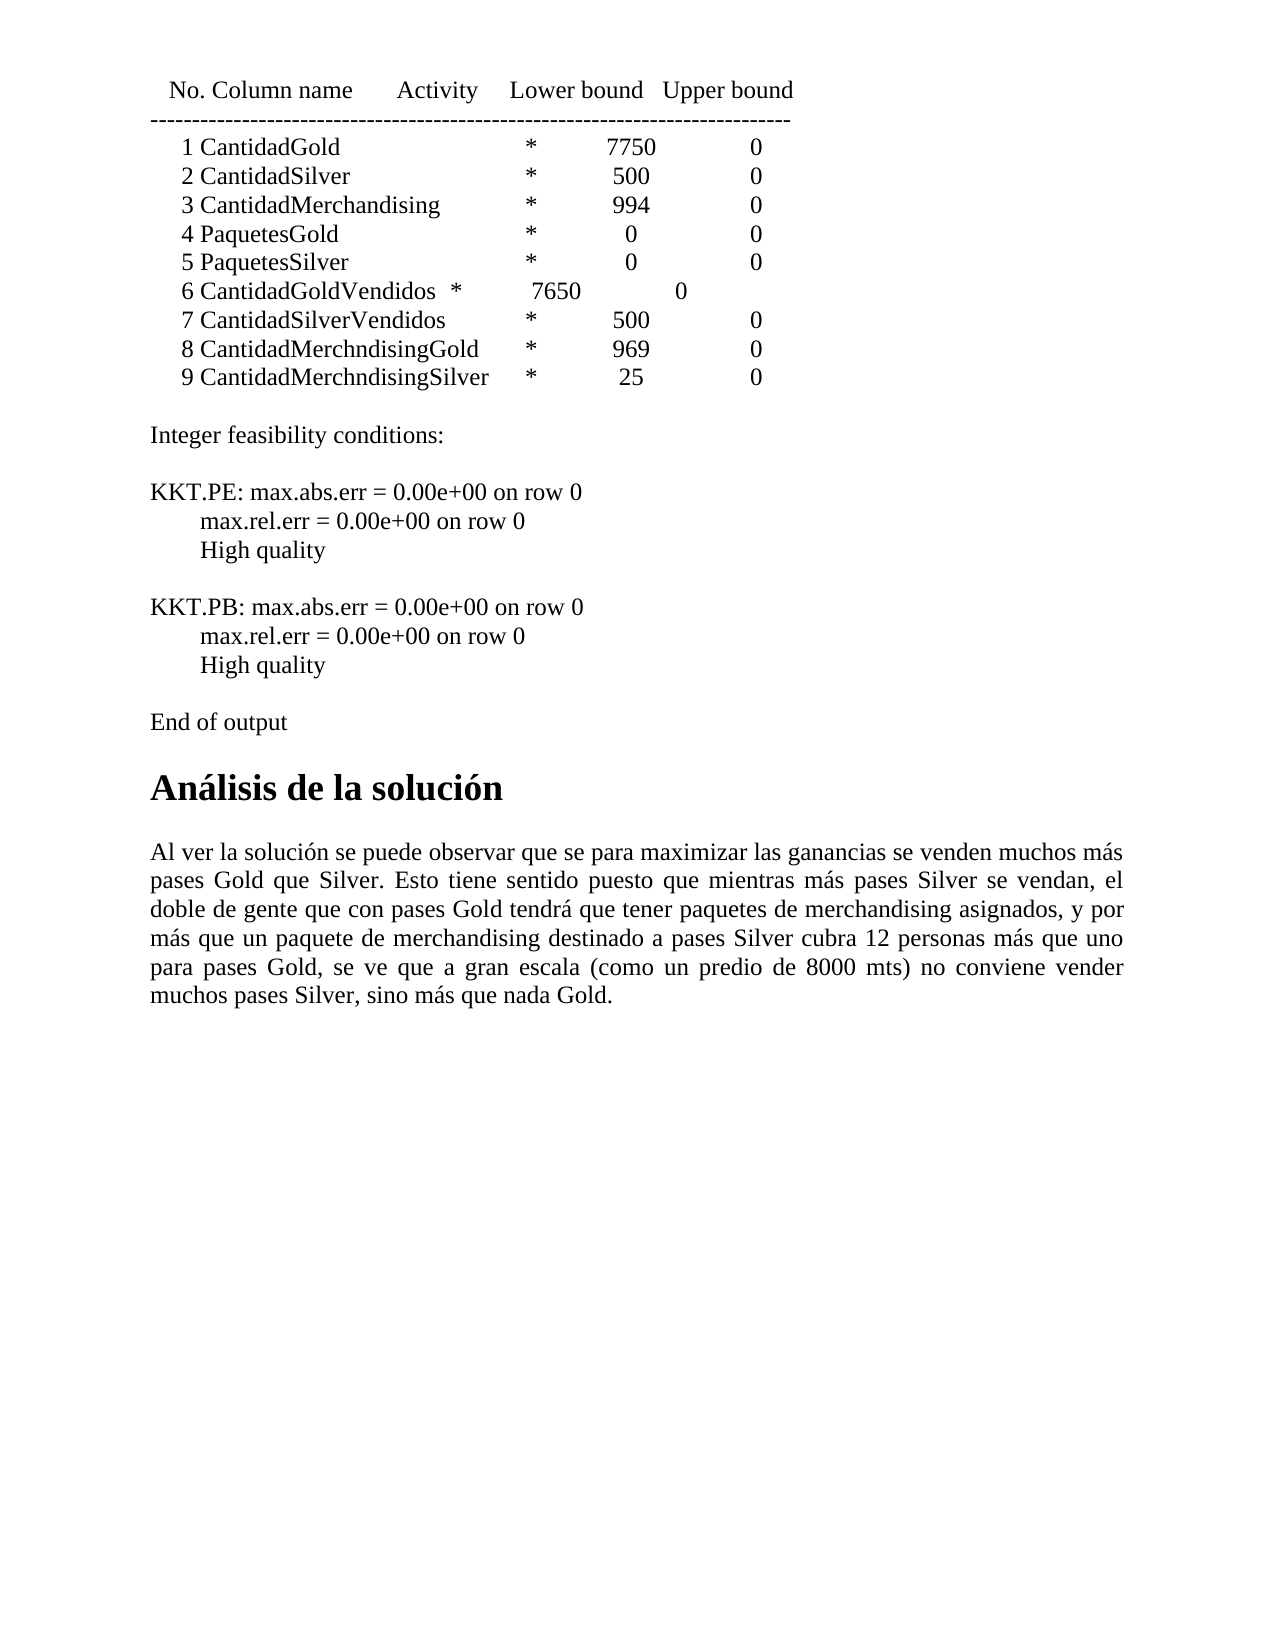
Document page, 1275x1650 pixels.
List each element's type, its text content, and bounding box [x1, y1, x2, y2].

text KKT.PE: max.abs.err = 0.00e+00 on row 0 [150, 477, 1125, 506]
text 4 PaquetesGold * 0 0 [150, 219, 1125, 247]
text 1 CantidadGold * 7750 0 [150, 132, 1125, 161]
text KKT.PB: max.abs.err = 0.00e+00 on row 0 [150, 592, 1125, 621]
text 7 CantidadSilverVendidos * 500 0 [150, 305, 1125, 334]
text 2 CantidadSilver * 500 0 [150, 161, 1125, 190]
text 5 PaquetesSilver * 0 0 [150, 247, 1125, 276]
text 6 CantidadGoldVendidos * 7650 0 [150, 276, 1125, 305]
text Análisis de la solución [150, 765, 1125, 808]
text Integer feasibility conditions: [150, 420, 1125, 449]
text No. Column name Activity Lower bound Upper bound [150, 75, 1125, 104]
text High quality [150, 650, 1125, 679]
text 9 CantidadMerchndisingSilver * 25 0 [150, 362, 1125, 391]
text ----------------------------------------------------------------------------- [150, 104, 1125, 132]
text 3 CantidadMerchandising * 994 0 [150, 190, 1125, 219]
text 8 CantidadMerchndisingGold * 969 0 [150, 334, 1125, 362]
text max.rel.err = 0.00e+00 on row 0 [150, 506, 1125, 535]
text Al ver la solución se puede observar que se para maximizar las ganancias se venden muchos más pases Gold que Silver. Esto tiene sentido puesto que mientras más pases Silver se vendan, el doble de gente que con pases Gold tendrá que tener paquetes de merchandising asignados, y por más que un paquete de merchandising destinado a pases Silver cubra 12 personas más que uno para pases Gold, se ve que a gran escala (como un predio de 8000 mts) no conviene vender muchos pases Silver, sino más que nada Gold. [150, 837, 1125, 1009]
text End of output [150, 707, 1125, 736]
text max.rel.err = 0.00e+00 on row 0 [150, 621, 1125, 650]
text High quality [150, 535, 1125, 564]
